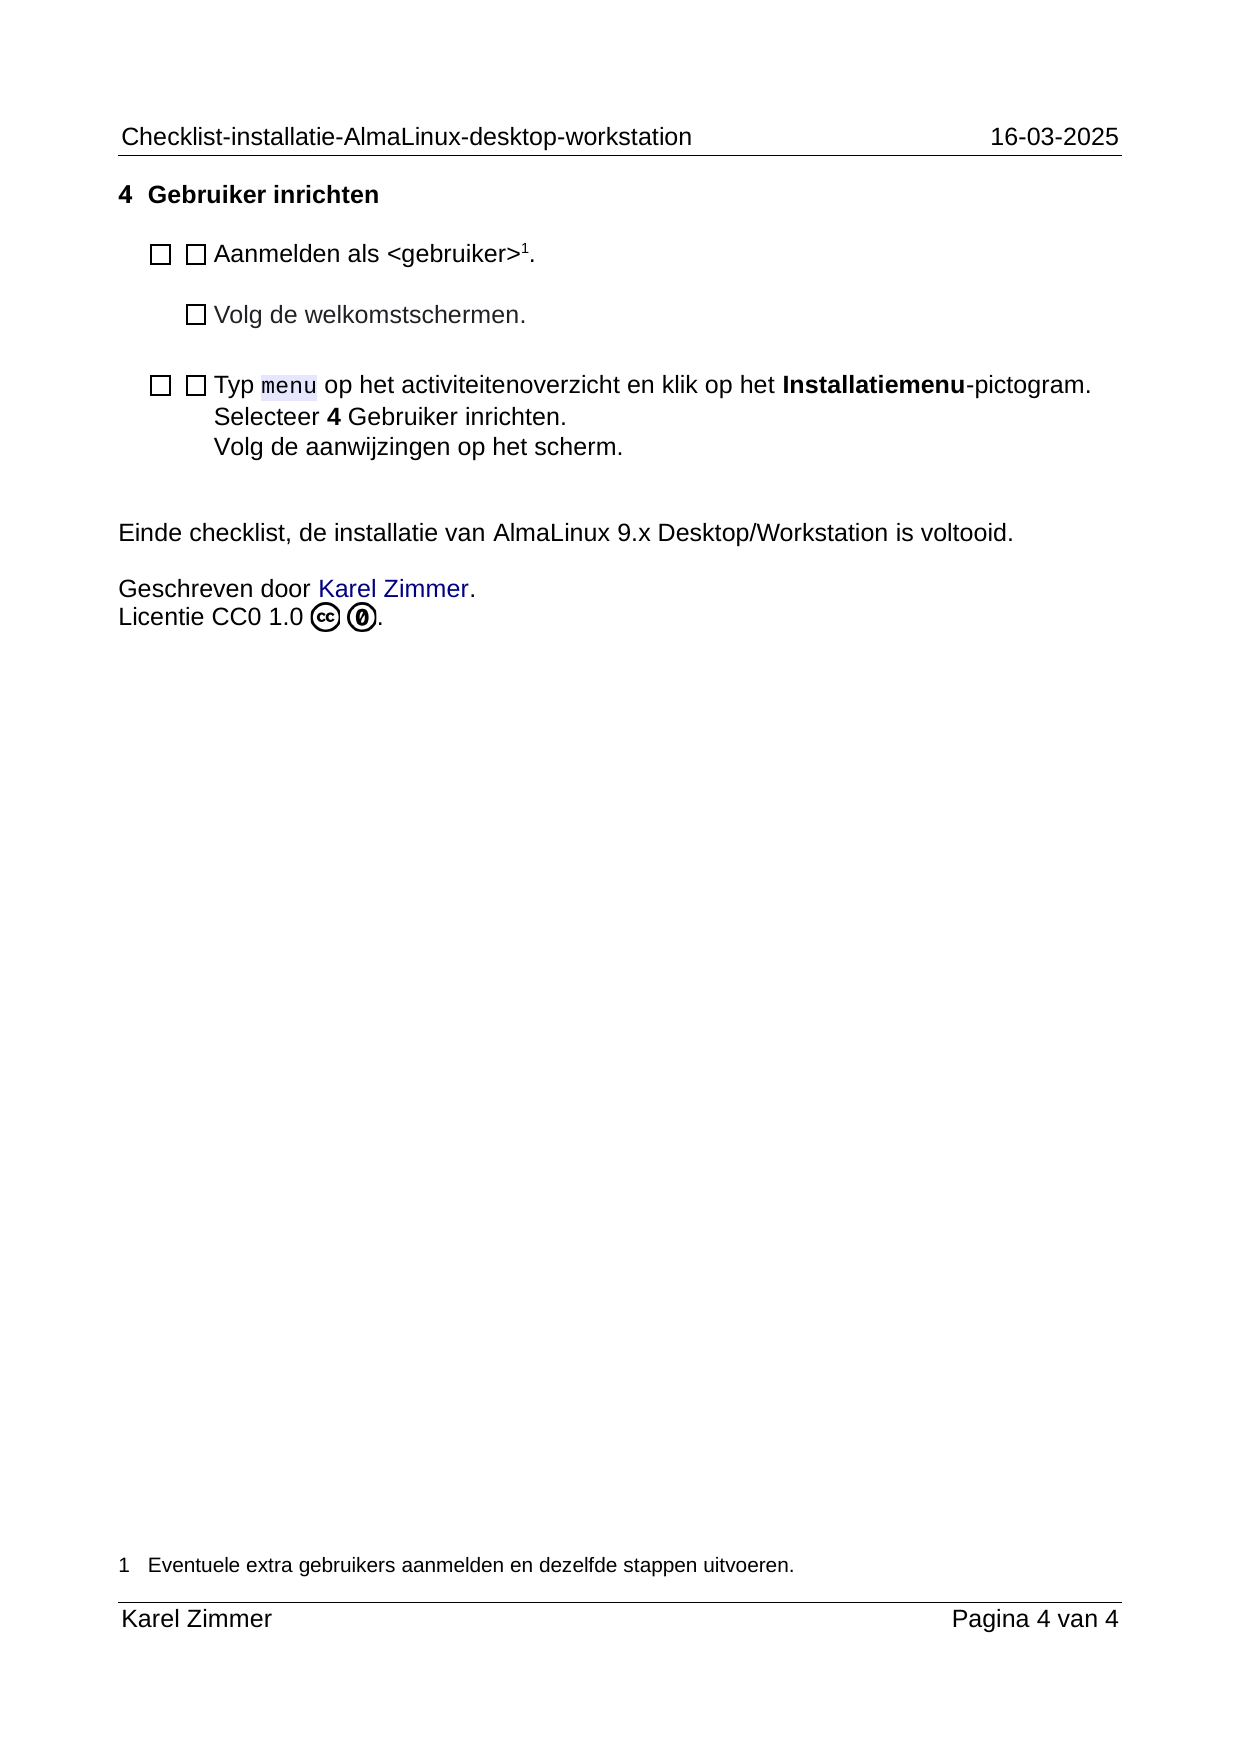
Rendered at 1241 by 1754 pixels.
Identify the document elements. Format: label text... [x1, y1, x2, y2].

table_cell [118, 402, 142, 432]
table_cell [118, 370, 142, 402]
list . [377, 602, 1122, 632]
table_cell [118, 330, 142, 370]
table_cell [142, 269, 177, 300]
table_header [177, 239, 213, 269]
table_header [118, 239, 142, 269]
table_cell [177, 370, 213, 402]
table_cell [177, 402, 213, 432]
table_cell [142, 370, 177, 402]
list Geschreven door Karel Zimmer. [118, 574, 1122, 602]
picture [347, 602, 377, 632]
table_cell [177, 269, 213, 300]
table_cell [177, 432, 213, 462]
table_cell [177, 300, 213, 330]
table_cell [142, 402, 177, 432]
text Einde checklist, de installatie van AlmaLinux 9.x Desktop/Workstation is voltooid. [118, 518, 1122, 546]
table_cell [142, 432, 177, 462]
table_cell [142, 300, 177, 330]
table_cell [213, 269, 1122, 300]
table_cell Volg de welkomstschermen. [213, 300, 1122, 330]
table_cell [213, 330, 1122, 370]
table_cell [118, 300, 142, 330]
table_cell [177, 330, 213, 370]
table_cell Volg de aanwijzingen op het scherm. [213, 432, 1122, 462]
picture [310, 602, 340, 632]
list Gebruiker inrichten [118, 177, 1122, 211]
table_cell [118, 269, 142, 300]
table_header [142, 239, 177, 269]
table_cell [118, 432, 142, 462]
table_cell Typ menu op het activiteitenoverzicht en klik op het Installatiemenu-pictogram. [213, 370, 1122, 402]
table_header Aanmelden als <gebruiker>. [213, 239, 1122, 269]
list Licentie CC0 1.0 [118, 602, 310, 632]
table_cell Selecteer 4 Gebruiker inrichten. [213, 402, 1122, 432]
table_cell [142, 330, 177, 370]
